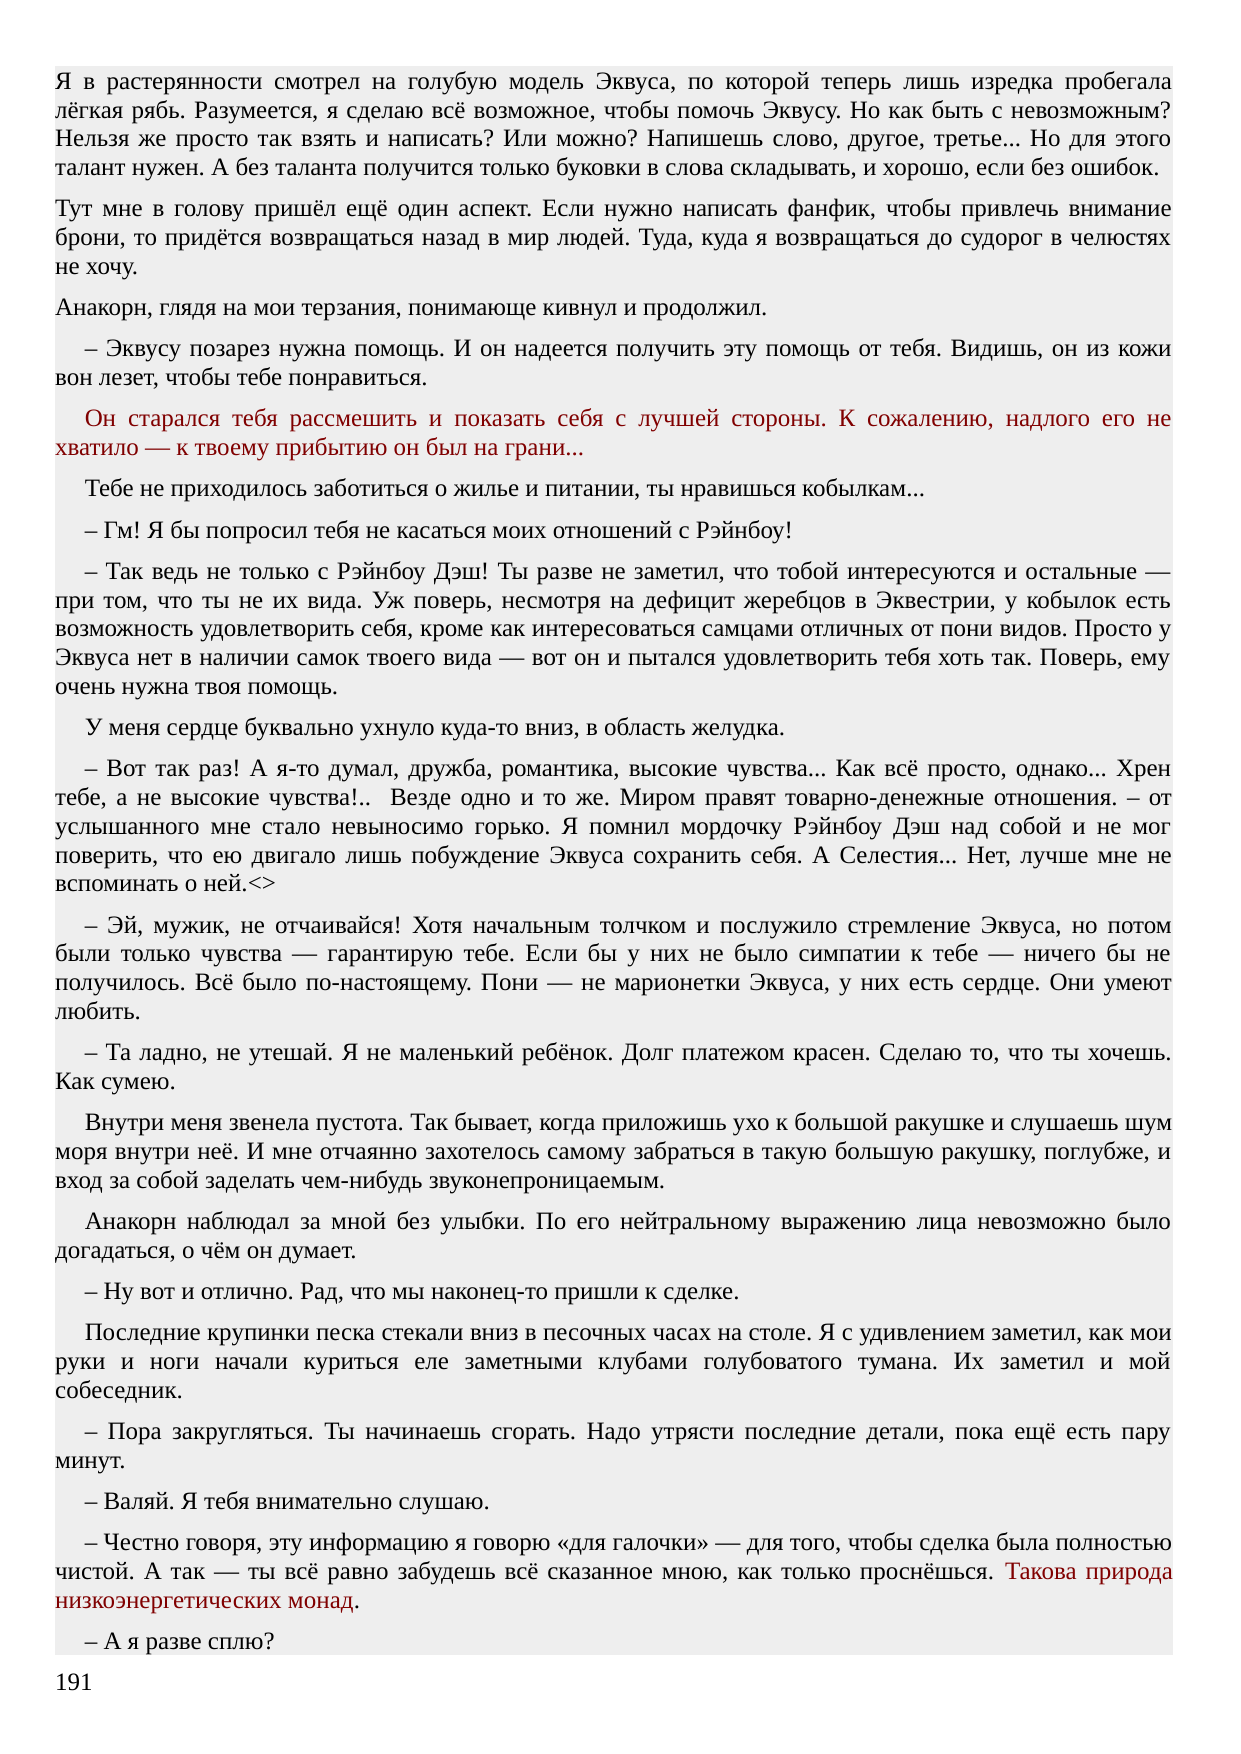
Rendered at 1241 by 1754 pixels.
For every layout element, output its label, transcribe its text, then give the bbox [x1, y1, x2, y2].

text – Валяй. Я тебя внимательно слушаю. [55, 1486, 1173, 1515]
text – Эй, мужик, не отчаивайся! Хотя начальным толчком и послужило стремление Эквуса, но потом были только чувства — гарантирую тебе. Если бы у них не было симпатии к тебе — ничего бы не получилось. Всё было по-настоящему. Пони — не марионетки Эквуса, у них есть сердце. Они умеют любить. [55, 910, 1173, 1025]
text – Честно говоря, эту информацию я говорю «для галочки» — для того, чтобы сделка была полностью чистой. А так — ты всё равно забудешь всё сказанное мною, как только проснёшься. Такова природа низкоэнергетических монад. [55, 1527, 1173, 1613]
text Последние крупинки песка стекали вниз в песочных часах на столе. Я с удивлением заметил, как мои руки и ноги начали куриться еле заметными клубами голубоватого тумана. Их заметил и мой собеседник. [55, 1317, 1173, 1403]
text – Та ладно, не утешай. Я не маленький ребёнок. Долг платежом красен. Сделаю то, что ты хочешь. Как сумею. [55, 1037, 1173, 1095]
text Тут мне в голову пришёл ещё один аспект. Если нужно написать фанфик, чтобы привлечь внимание брони, то придётся возвращаться назад в мир людей. Туда, куда я возвращаться до судорог в челюстях не хочу. [55, 193, 1173, 280]
text Я в растерянности смотрел на голубую модель Эквуса, по которой теперь лишь изредка пробегала лёгкая рябь. Разумеется, я сделаю всё возможное, чтобы помочь Эквусу. Но как быть с невозможным? Нельзя же просто так взять и написать? Или можно? Напишешь слово, другое, третье... Но для этого талант нужен. А без таланта получится только буковки в слова складывать, и хорошо, если без ошибок. [55, 66, 1173, 181]
text Анакорн, глядя на мои терзания, понимающе кивнул и продолжил. [55, 292, 1173, 321]
text – Ну вот и отлично. Рад, что мы наконец-то пришли к сделке. [55, 1276, 1173, 1305]
text Тебе не приходилось заботиться о жилье и питании, ты нравишься кобылкам... [55, 473, 1173, 502]
text – Так ведь не только с Рэйнбоу Дэш! Ты разве не заметил, что тобой интересуются и остальные — при том, что ты не их вида. Уж поверь, несмотря на дефицит жеребцов в Эквестрии, у кобылок есть возможность удовлетворить себя, кроме как интересоваться самцами отличных от пони видов. Просто у Эквуса нет в наличии самок твоего вида — вот он и пытался удовлетворить тебя хоть так. Поверь, ему очень нужна твоя помощь. [55, 556, 1173, 700]
text – А я разве сплю? [55, 1626, 1173, 1655]
text – Гм! Я бы попросил тебя не касаться моих отношений с Рэйнбоу! [55, 515, 1173, 543]
text Он старался тебя рассмешить и показать себя с лучшей стороны. К сожалению, надлого его не хватило — к твоему прибытию он был на грани... [55, 403, 1173, 461]
text – Пора закругляться. Ты начинаешь сгорать. Надо утрясти последние детали, пока ещё есть пару минут. [55, 1416, 1173, 1473]
text Анакорн наблюдал за мной без улыбки. По его нейтральному выражению лица невозможно было догадаться, о чём он думает. [55, 1206, 1173, 1263]
text У меня сердце буквально ухнуло куда-то вниз, в область желудка. [55, 712, 1173, 741]
text – Вот так раз! А я-то думал, дружба, романтика, высокие чувства... Как всё просто, однако... Хрен тебе, а не высокие чувства!.. Везде одно и то же. Миром правят товарно-денежные отношения. – от услышанного мне стало невыносимо горько. Я помнил мордочку Рэйнбоу Дэш над собой и не мог поверить, что ею двигало лишь побуждение Эквуса сохранить себя. А Селестия... Нет, лучше мне не вспоминать о ней.<> [55, 753, 1173, 897]
text Внутри меня звенела пустота. Так бывает, когда приложишь ухо к большой ракушке и слушаешь шум моря внутри неё. И мне отчаянно захотелось самому забраться в такую большую ракушку, поглубже, и вход за собой заделать чем-нибудь звуконепроницаемым. [55, 1107, 1173, 1193]
text – Эквусу позарез нужна помощь. И он надеется получить эту помощь от тебя. Видишь, он из кожи вон лезет, чтобы тебе понравиться. [55, 333, 1173, 391]
